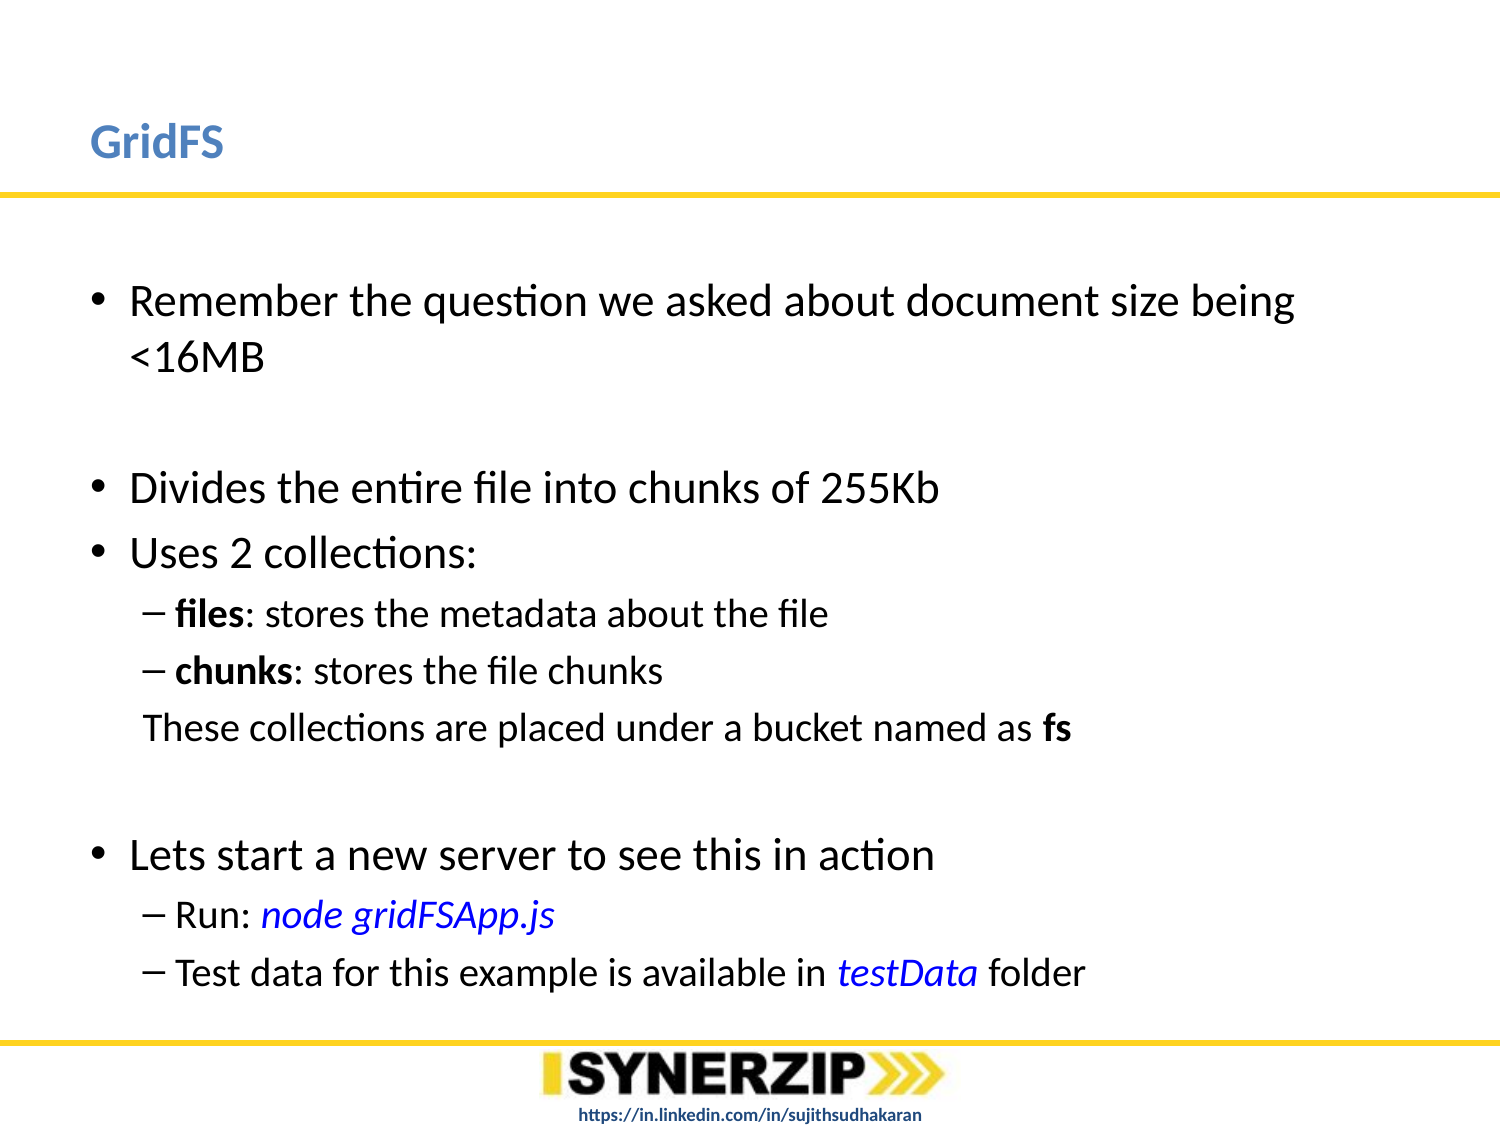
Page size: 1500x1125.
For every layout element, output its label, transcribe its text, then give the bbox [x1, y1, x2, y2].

picture [539, 1049, 961, 1090]
list Remember the question we asked about document size being <16MB Divides the entire file into chunks of 255Kb Uses 2 collections: files: stores the metadata about the file chunks: stores the file chunks These collections are placed under a bucket named as fs Lets start a new server to see this in action Run: node gridFSApp.js Test data for this example is available in testData folder [75, 262, 1425, 1005]
footer https://in.linkedin.com/in/sujithsudhakaran [500, 1090, 1000, 1125]
title GridFS [75, 45, 1425, 233]
